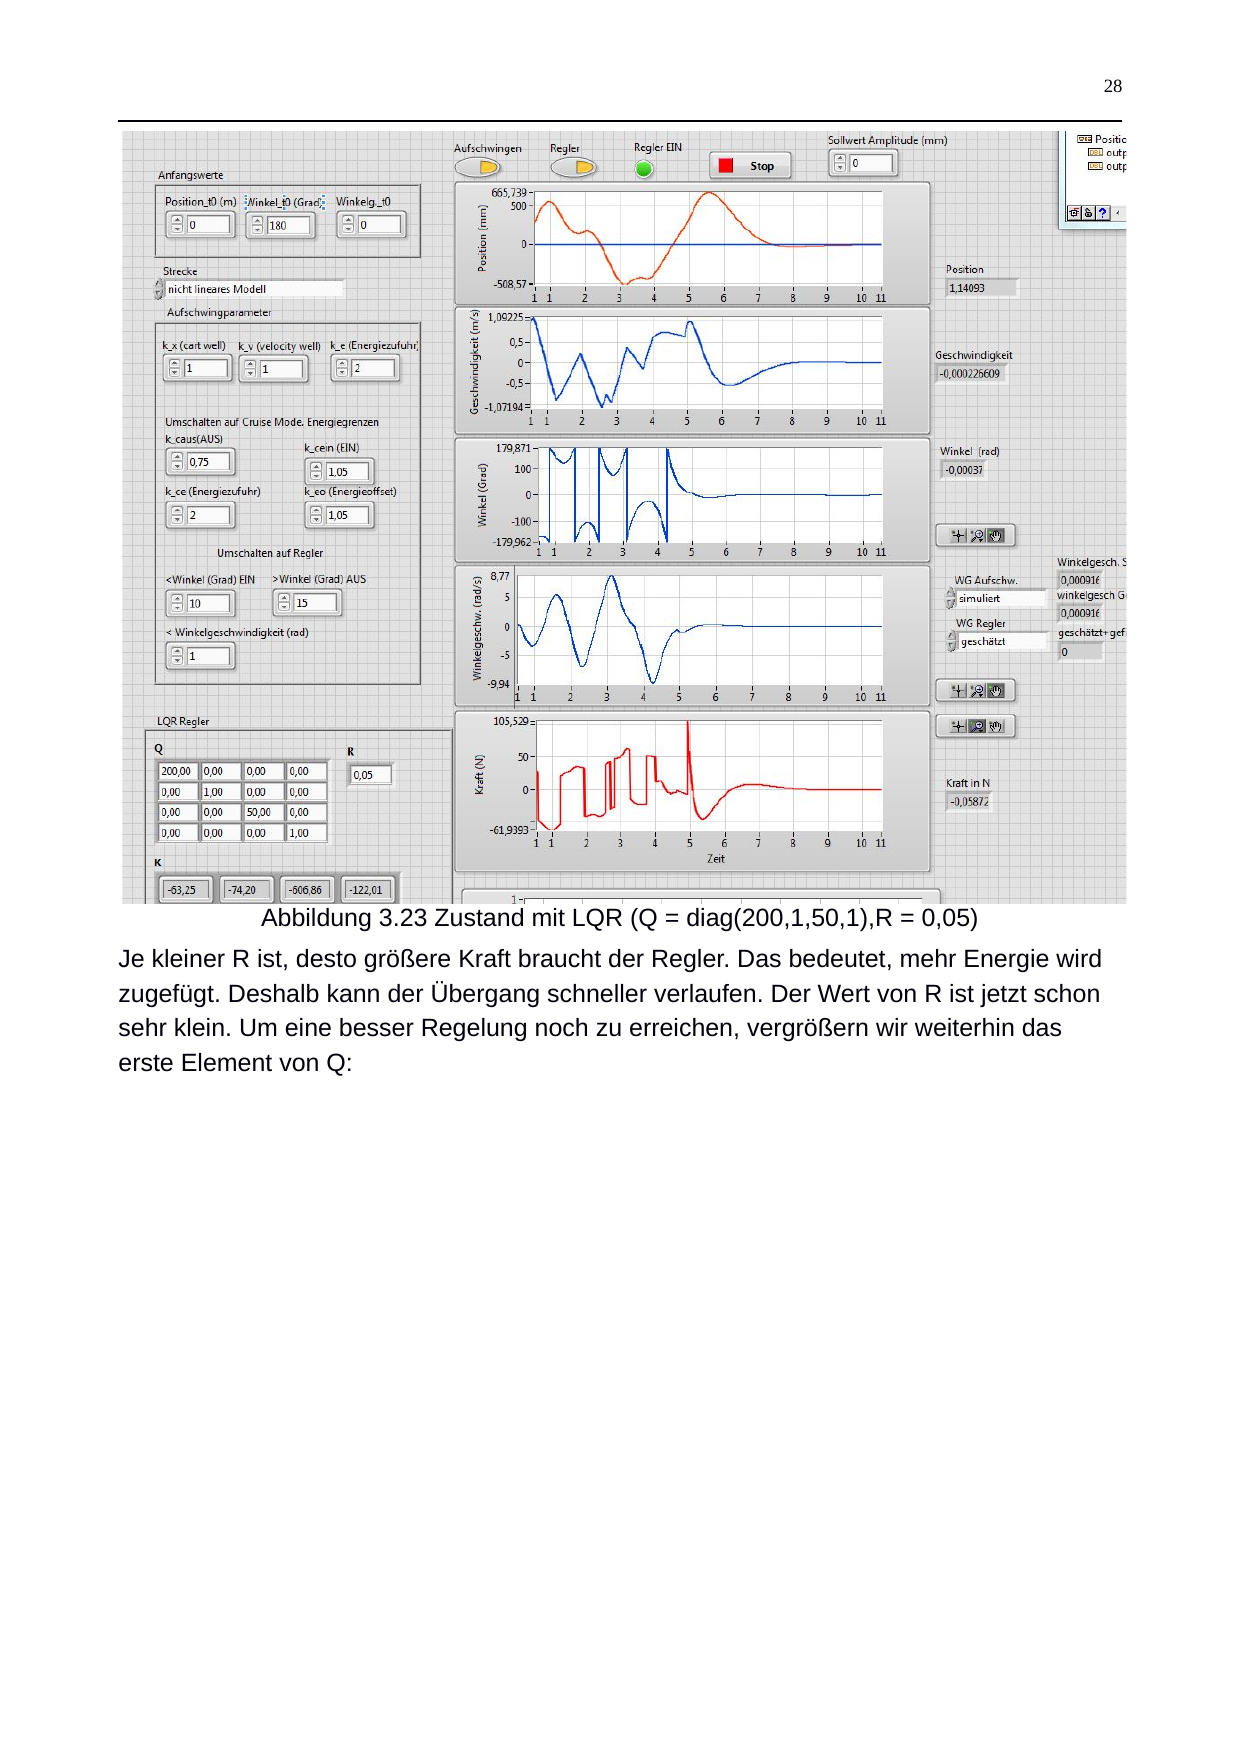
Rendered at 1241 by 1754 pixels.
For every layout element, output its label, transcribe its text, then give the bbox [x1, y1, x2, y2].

picture [122, 131, 1127, 904]
title Je kleiner R ist, desto größere Kraft braucht der Regler. Das bedeutet, mehr Energie wird zugefügt. Deshalb kann der Übergang schneller verlaufen. Der Wert von R ist jetzt schon sehr klein. Um eine besser Regelung noch zu erreichen, vergrößern wir weiterhin das erste Element von Q: [118, 944, 1122, 1076]
title Abbildung 3.23 Zustand mit LQR (Q = diag(200,1,50,1),R = 0,05) [118, 122, 1122, 932]
